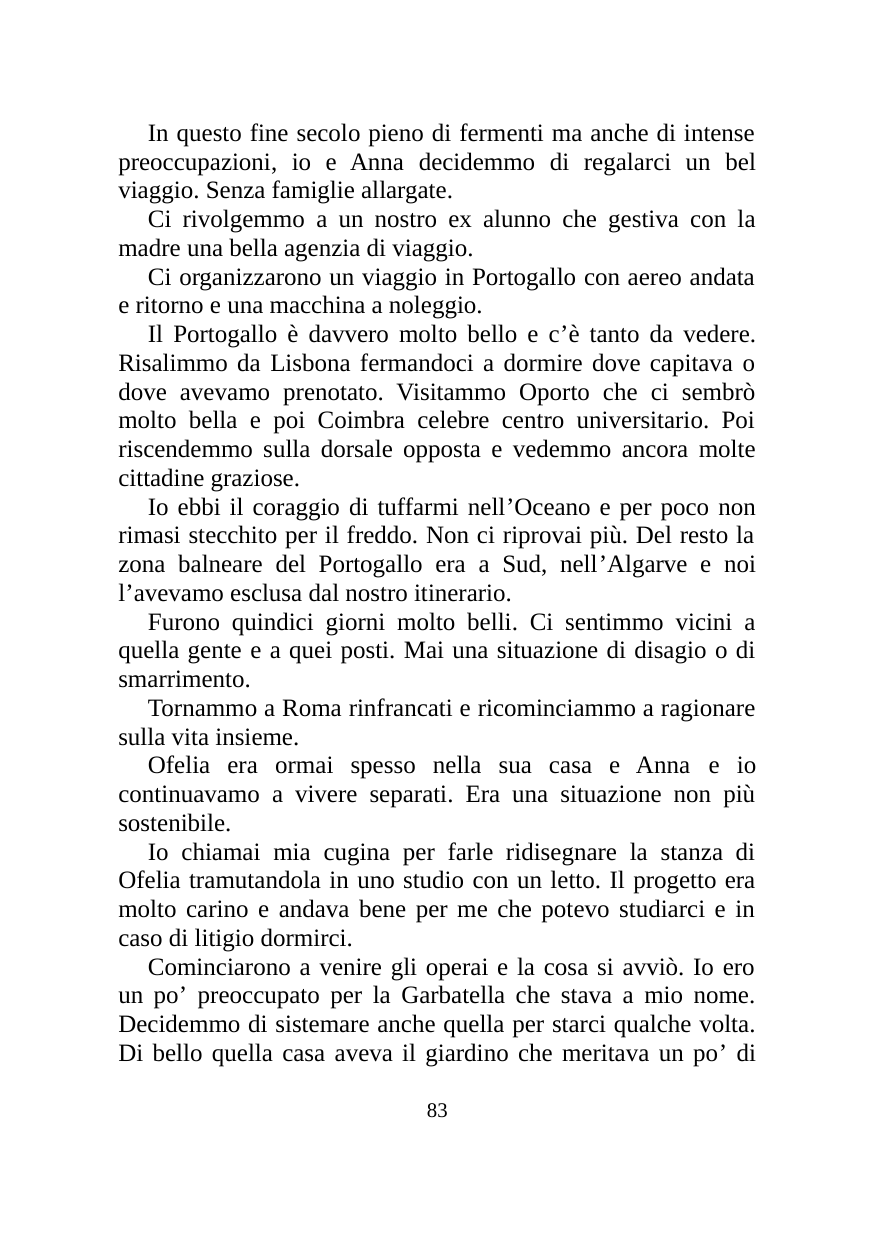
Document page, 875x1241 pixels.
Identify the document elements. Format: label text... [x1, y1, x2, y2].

text Tornammo a Roma rinfrancati e ricominciammo a ragionare sulla vita insieme. [118, 693, 756, 751]
text In questo fine secolo pieno di fermenti ma anche di intense preoccupazioni, io e Anna decidemmo di regalarci un bel viaggio. Senza famiglie allargate. [118, 118, 756, 204]
text Furono quindici giorni molto belli. Ci sentimmo vicini a quella gente e a quei posti. Mai una situazione di disagio o di smarrimento. [118, 607, 756, 693]
text Ci rivolgemmo a un nostro ex alunno che gestiva con la madre una bella agenzia di viaggio. [118, 204, 756, 262]
text Io chiamai mia cugina per farle ridisegnare la stanza di Ofelia tramutandola in uno studio con un letto. Il progetto era molto carino e andava bene per me che potevo studiarci e in caso di litigio dormirci. [118, 837, 756, 952]
text Ci organizzarono un viaggio in Portogallo con aereo andata e ritorno e una macchina a noleggio. [118, 262, 756, 319]
text Cominciarono a venire gli operai e la cosa si avviò. Io ero un po’ preoccupato per la Garbatella che stava a mio nome. Decidemmo di sistemare anche quella per starci qualche volta. Di bello quella casa aveva il giardino che meritava un po’ di [118, 952, 756, 1067]
text Il Portogallo è davvero molto bello e c’è tanto da vedere. Risalimmo da Lisbona fermandoci a dormire dove capitava o dove avevamo prenotato. Visitammo Oporto che ci sembrò molto bella e poi Coimbra celebre centro universitario. Poi riscendemmo sulla dorsale opposta e vedemmo ancora molte cittadine graziose. [118, 319, 756, 492]
text Ofelia era ormai spesso nella sua casa e Anna e io continuavamo a vivere separati. Era una situazione non più sostenibile. [118, 751, 756, 837]
text Io ebbi il coraggio di tuffarmi nell’Oceano e per poco non rimasi stecchito per il freddo. Non ci riprovai più. Del resto la zona balneare del Portogallo era a Sud, nell’Algarve e noi l’avevamo esclusa dal nostro itinerario. [118, 492, 756, 607]
